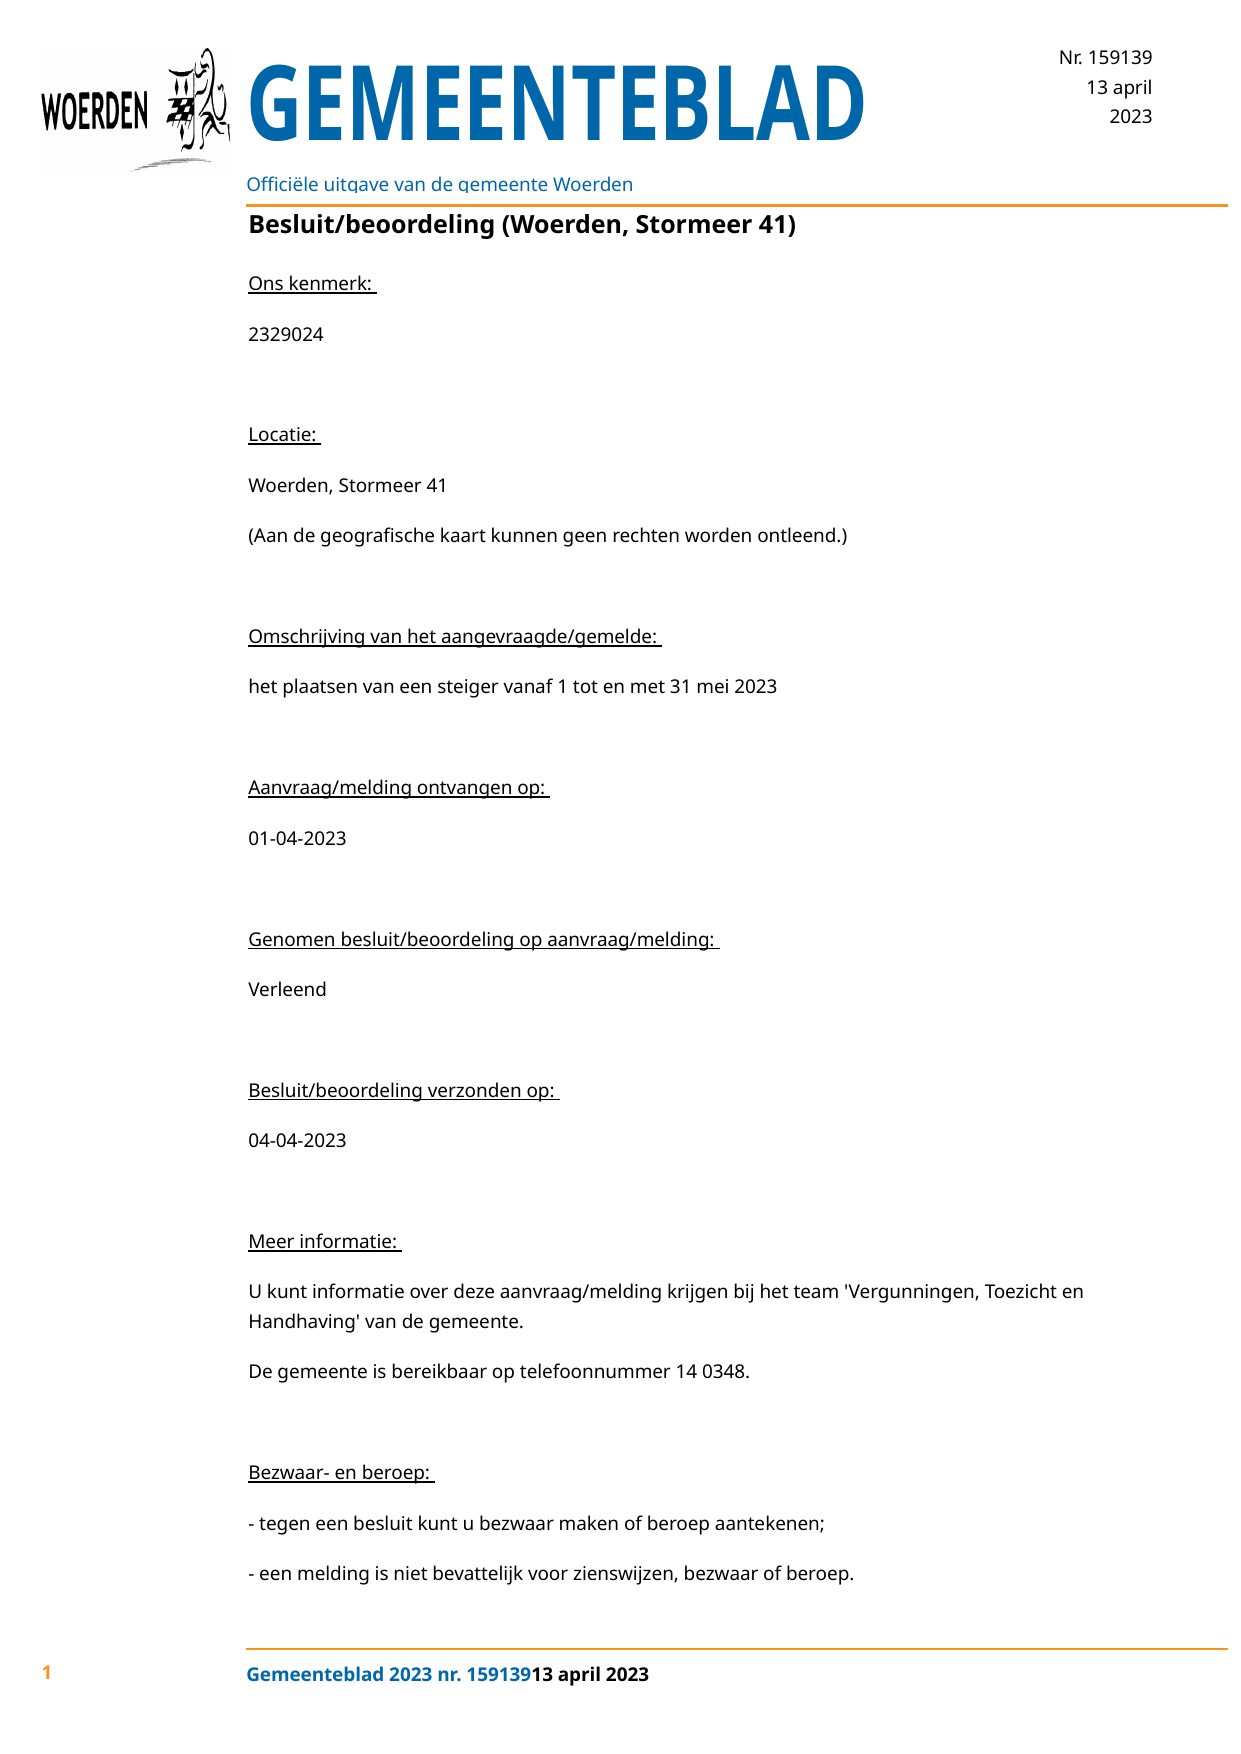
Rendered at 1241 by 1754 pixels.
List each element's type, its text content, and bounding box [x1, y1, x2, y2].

text Besluit/beoordeling verzonden op: [248, 1077, 1152, 1103]
text U kunt informatie over deze aanvraag/melding krijgen bij het team 'Vergunningen, Toezicht en Handhaving' van de gemeente. [248, 1279, 1152, 1334]
text Bezwaar- en beroep: [248, 1459, 1152, 1485]
text het plaatsen van een steiger vanaf 1 tot en met 31 mei 2023 [248, 674, 1152, 699]
text Woerden, Stormeer 41 [248, 472, 1152, 498]
text Besluit/beoordeling (Woerden, Stormeer 41) [248, 207, 1152, 241]
text 01-04-2023 [248, 825, 1152, 851]
text 04-04-2023 [248, 1127, 1152, 1153]
text Locatie: [248, 422, 1152, 447]
text Omschrijving van het aangevraagde/gemelde: [248, 623, 1152, 649]
text 2329024 [248, 321, 1152, 346]
text Aanvraag/melding ontvangen op: [248, 774, 1152, 800]
text - tegen een besluit kunt u bezwaar maken of beroep aantekenen; [248, 1510, 1152, 1536]
text De gemeente is bereikbaar op telefoonnummer 14 0348. [248, 1359, 1152, 1384]
text Genomen besluit/beoordeling op aanvraag/melding: [248, 926, 1152, 951]
text (Aan de geografische kaart kunnen geen rechten worden ontleend.) [248, 522, 1152, 548]
picture [41, 47, 231, 172]
text Meer informatie: [248, 1228, 1152, 1254]
text - een melding is niet bevattelijk voor zienswijzen, bezwaar of beroep. [248, 1560, 1152, 1586]
text Ons kenmerk: [248, 270, 1152, 296]
text Verleend [248, 976, 1152, 1002]
